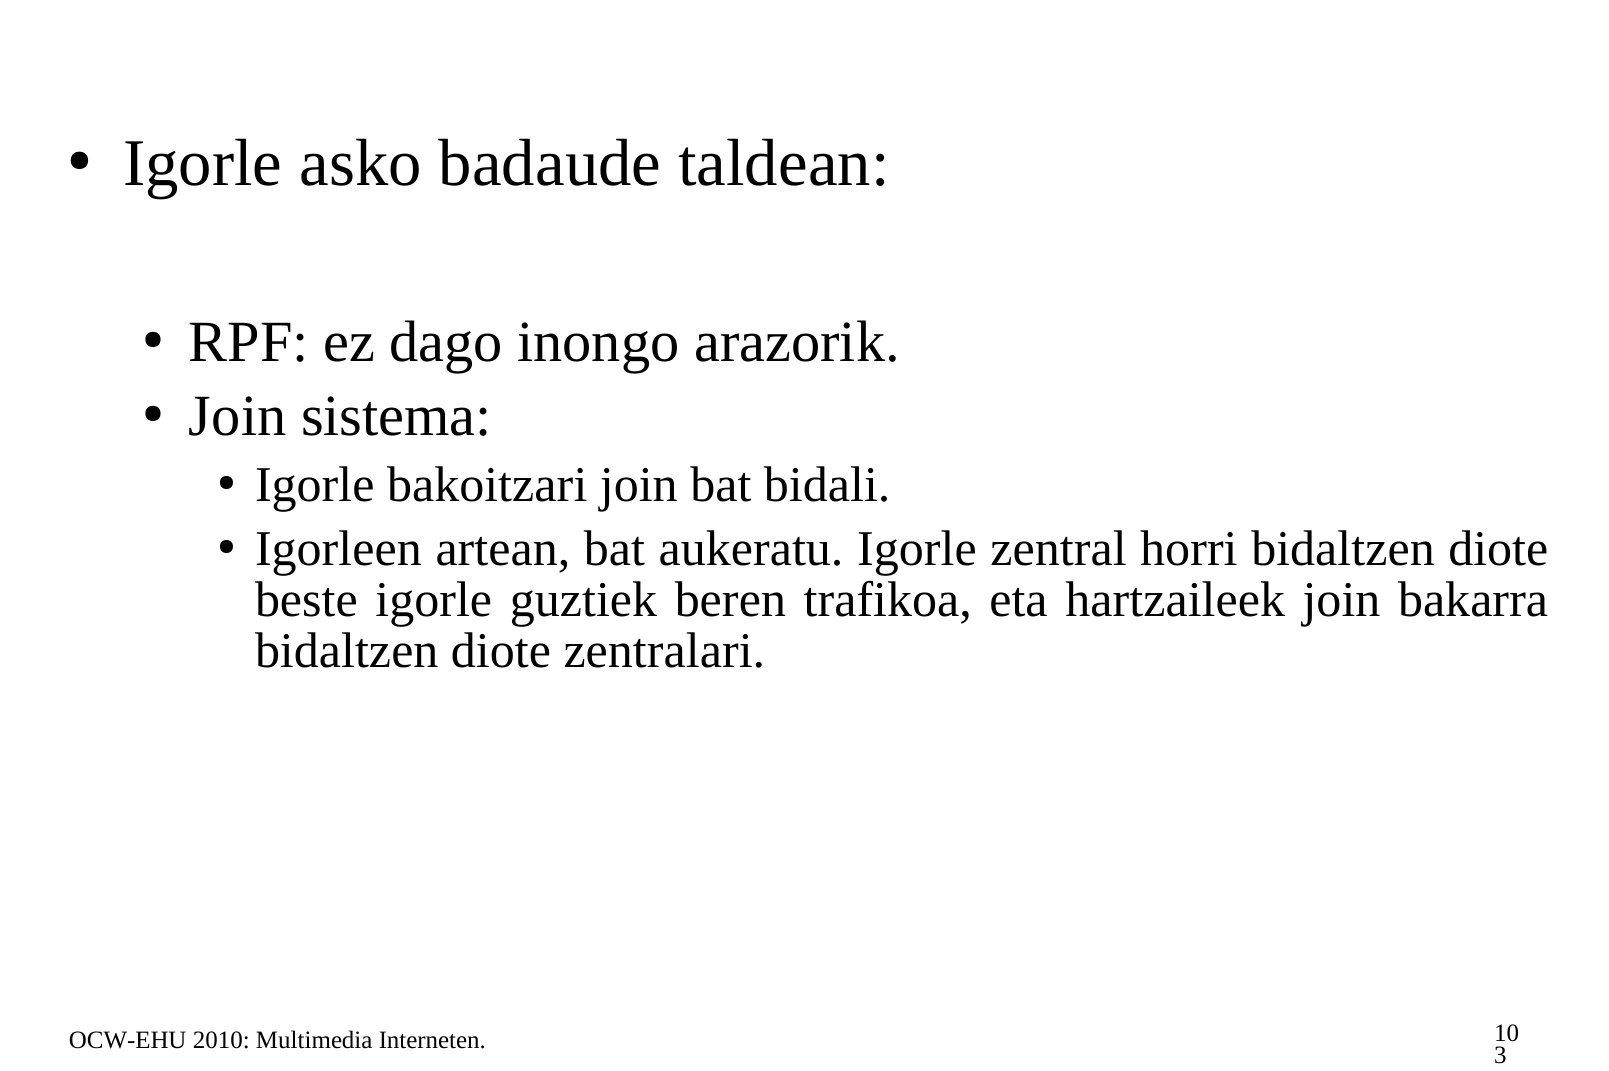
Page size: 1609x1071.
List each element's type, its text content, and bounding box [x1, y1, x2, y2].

list Igorle asko badaude taldean: RPF: ez dago inongo arazorik. Join sistema: Igorle bakoitzari join bat bidali. Igorleen artean, bat aukeratu. Igorle zentral horri bidaltzen diote beste igorle guztiek beren trafikoa, eta hartzaileek join bakarra bidaltzen diote zentralari. [52, 118, 1565, 956]
